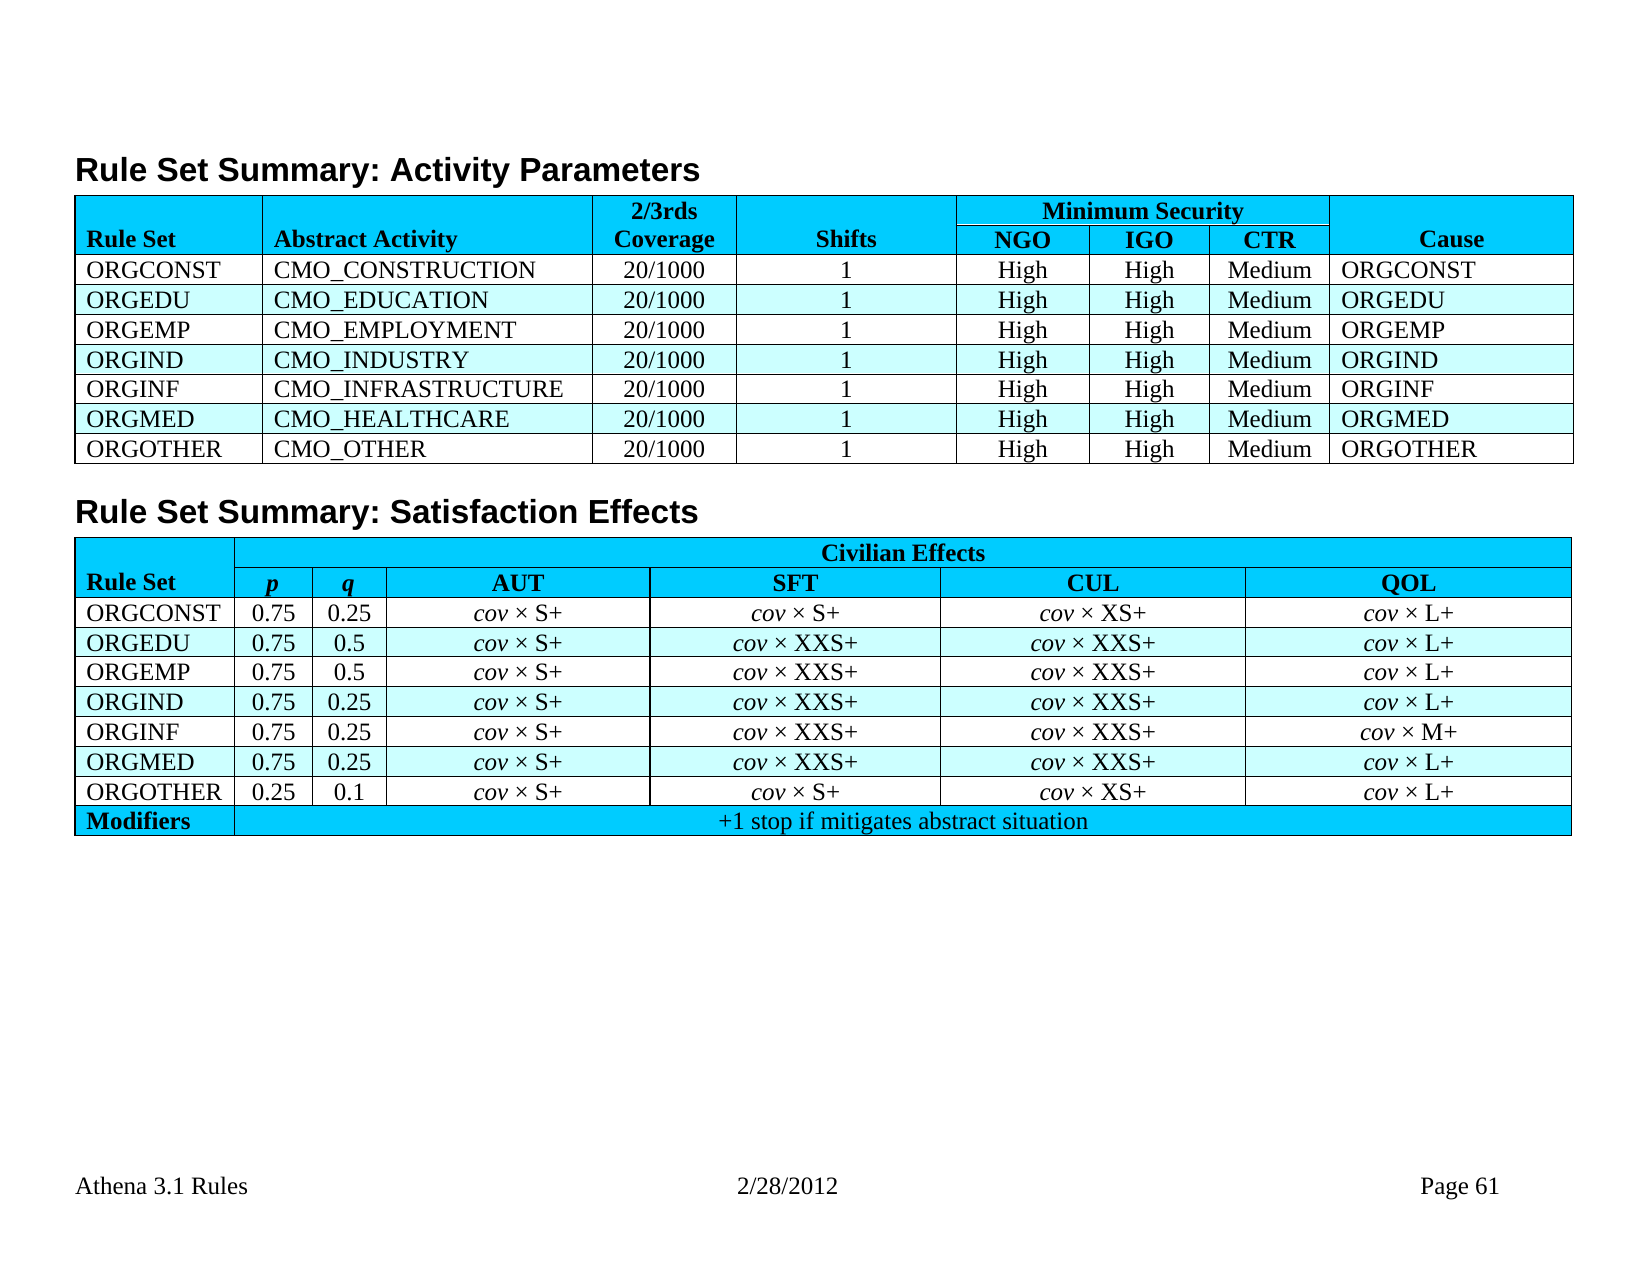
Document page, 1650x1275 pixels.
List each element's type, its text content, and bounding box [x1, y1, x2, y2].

table_cell cov × XXS+ [941, 717, 1245, 746]
table_cell 20/1000 [593, 434, 736, 463]
table_cell 0.5 [313, 657, 386, 686]
table_cell ORGEDU [76, 628, 234, 656]
table_cell Modifiers [76, 806, 234, 835]
table_cell CMO_OTHER [263, 434, 592, 463]
table_cell CUL [941, 568, 1245, 597]
table_cell q [313, 568, 386, 597]
table_cell Medium [1210, 285, 1329, 314]
table_cell cov × S+ [387, 747, 649, 776]
table_cell 0.75 [235, 657, 312, 686]
table_cell Medium [1210, 434, 1329, 463]
table_cell High [1090, 255, 1209, 284]
table_cell 20/1000 [593, 285, 736, 314]
table_cell 20/1000 [593, 404, 736, 433]
table_cell High [957, 285, 1089, 314]
table_cell cov × XS+ [941, 598, 1245, 627]
table_cell High [1090, 345, 1209, 373]
table_cell ORGOTHER [76, 434, 262, 463]
table_cell CMO_HEALTHCARE [263, 404, 592, 433]
table_cell ORGIND [76, 345, 262, 373]
table_cell cov × S+ [387, 687, 649, 716]
table_header Rule Set [76, 538, 234, 597]
table_cell cov × S+ [387, 777, 649, 805]
table_cell CMO_EMPLOYMENT [263, 315, 592, 344]
table_cell High [957, 434, 1089, 463]
table_cell cov × XS+ [941, 777, 1245, 805]
table_cell High [957, 315, 1089, 344]
table_cell 0.25 [313, 598, 386, 627]
text Rule Set Summary: Activity Parameters [75, 150, 1575, 188]
table_cell IGO [1090, 226, 1209, 254]
table_cell High [957, 255, 1089, 284]
table_cell cov × XXS+ [651, 747, 940, 776]
table_cell 1 [737, 375, 956, 403]
table_cell ORGEDU [1330, 285, 1573, 314]
table_cell Medium [1210, 255, 1329, 284]
table_cell Medium [1210, 404, 1329, 433]
table_cell cov × S+ [651, 777, 940, 805]
table_cell ORGCONST [76, 598, 234, 627]
table_cell 20/1000 [593, 255, 736, 284]
table_cell AUT [387, 568, 649, 597]
table_cell cov × XXS+ [941, 687, 1245, 716]
table_cell High [957, 345, 1089, 373]
table_cell cov × XXS+ [941, 657, 1245, 686]
table_cell cov × XXS+ [651, 628, 940, 656]
table_cell 20/1000 [593, 375, 736, 403]
table_header Cause [1330, 196, 1573, 254]
table_cell ORGEDU [76, 285, 262, 314]
table_header Abstract Activity [263, 196, 592, 254]
table_cell cov × L+ [1246, 687, 1571, 716]
table_cell Medium [1210, 345, 1329, 373]
table_cell ORGEMP [76, 657, 234, 686]
table_cell cov × S+ [387, 717, 649, 746]
table_cell High [957, 404, 1089, 433]
table_cell 0.75 [235, 717, 312, 746]
table_cell 0.25 [313, 717, 386, 746]
table_cell CMO_INDUSTRY [263, 345, 592, 373]
table_cell cov × XXS+ [941, 747, 1245, 776]
table_cell cov × S+ [651, 598, 940, 627]
table_cell ORGEMP [76, 315, 262, 344]
table_cell ORGIND [76, 687, 234, 716]
table_cell High [1090, 434, 1209, 463]
table_cell ORGOTHER [76, 777, 234, 805]
table_cell ORGINF [1330, 375, 1573, 403]
table_header Minimum Security [957, 196, 1329, 224]
table_cell High [957, 375, 1089, 403]
table_cell 1 [737, 345, 956, 373]
table_cell 0.1 [313, 777, 386, 805]
table_cell 1 [737, 285, 956, 314]
table_cell ORGMED [1330, 404, 1573, 433]
table_cell CMO_INFRASTRUCTURE [263, 375, 592, 403]
table_cell 1 [737, 434, 956, 463]
table_cell ORGEMP [1330, 315, 1573, 344]
table_cell Medium [1210, 315, 1329, 344]
table_cell +1 stop if mitigates abstract situation [235, 806, 1571, 835]
table_cell cov × XXS+ [651, 687, 940, 716]
table_cell Medium [1210, 375, 1329, 403]
table_cell cov × L+ [1246, 747, 1571, 776]
table_cell QOL [1246, 568, 1571, 597]
table_cell cov × S+ [387, 598, 649, 627]
table_cell cov × XXS+ [651, 657, 940, 686]
table_cell 0.75 [235, 598, 312, 627]
table_cell p [235, 568, 312, 597]
table_header 2/3rds Coverage [593, 196, 736, 254]
table_cell SFT [651, 568, 940, 597]
table_cell 0.5 [313, 628, 386, 656]
table_cell 0.25 [235, 777, 312, 805]
table_cell cov × S+ [387, 628, 649, 656]
table_cell ORGIND [1330, 345, 1573, 373]
table_cell High [1090, 404, 1209, 433]
table_cell CMO_CONSTRUCTION [263, 255, 592, 284]
table_cell High [1090, 315, 1209, 344]
table_cell High [1090, 375, 1209, 403]
table_cell cov × L+ [1246, 777, 1571, 805]
table_cell 0.75 [235, 747, 312, 776]
table_cell cov × XXS+ [941, 628, 1245, 656]
table_cell ORGINF [76, 717, 234, 746]
table_cell High [1090, 285, 1209, 314]
table_cell cov × L+ [1246, 628, 1571, 656]
table_cell 1 [737, 404, 956, 433]
table_header Rule Set [76, 196, 262, 254]
table_cell cov × XXS+ [651, 717, 940, 746]
table_cell 0.25 [313, 687, 386, 716]
table_cell 0.75 [235, 628, 312, 656]
table_cell NGO [957, 226, 1089, 254]
table_cell ORGCONST [1330, 255, 1573, 284]
table_header Shifts [737, 196, 956, 254]
table_cell cov × M+ [1246, 717, 1571, 746]
table_cell ORGINF [76, 375, 262, 403]
table_cell ORGCONST [76, 255, 262, 284]
table_cell 1 [737, 255, 956, 284]
table_cell 20/1000 [593, 315, 736, 344]
table_cell ORGOTHER [1330, 434, 1573, 463]
table_cell CMO_EDUCATION [263, 285, 592, 314]
table_cell ORGMED [76, 404, 262, 433]
table_cell 0.25 [313, 747, 386, 776]
table_header Civilian Effects [235, 538, 1571, 567]
table_cell 1 [737, 315, 956, 344]
table_cell 0.75 [235, 687, 312, 716]
table_cell cov × L+ [1246, 598, 1571, 627]
table_cell ORGMED [76, 747, 234, 776]
table_cell 20/1000 [593, 345, 736, 373]
table_cell cov × S+ [387, 657, 649, 686]
table_cell CTR [1210, 226, 1329, 254]
text Rule Set Summary: Satisfaction Effects [75, 493, 1575, 531]
table_cell cov × L+ [1246, 657, 1571, 686]
